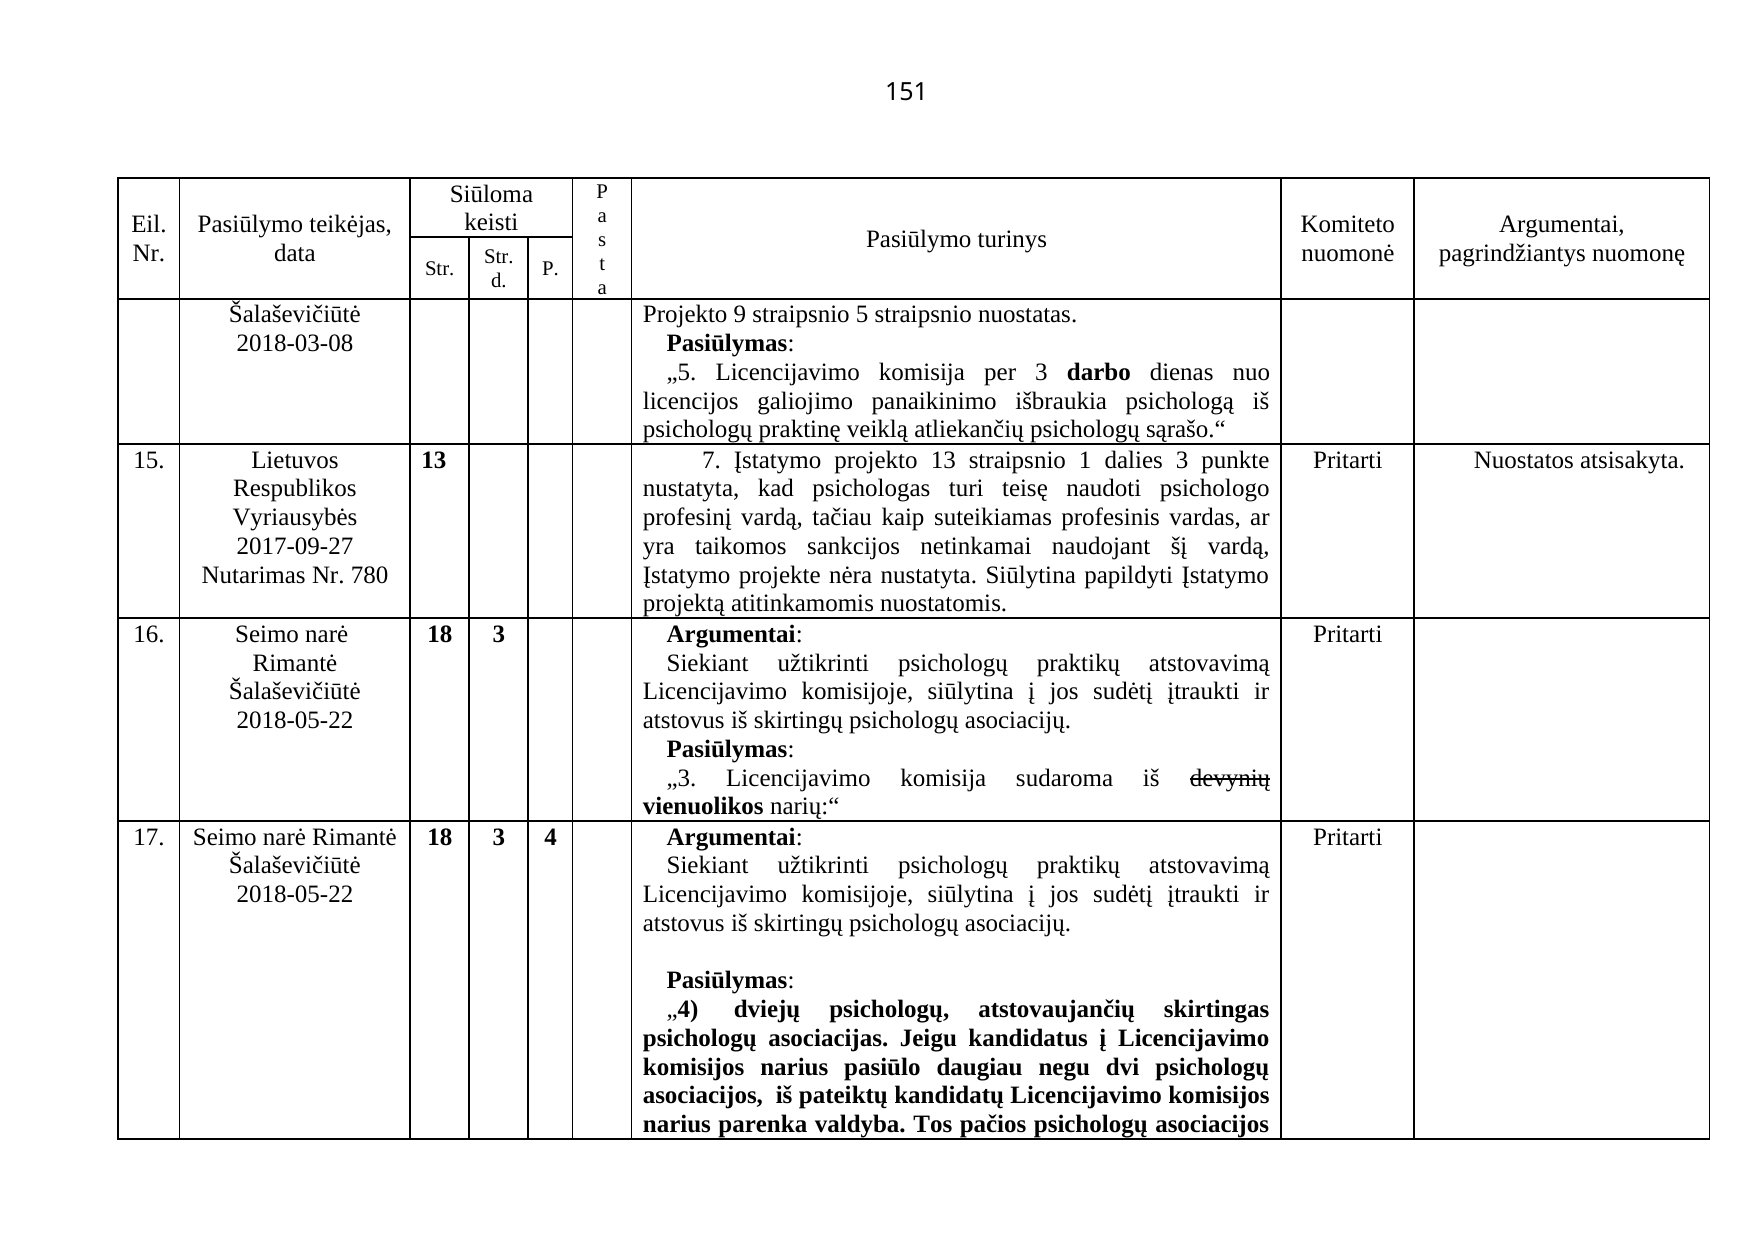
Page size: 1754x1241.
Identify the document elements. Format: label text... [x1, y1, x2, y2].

table_header Pasiūlymo turinys [632, 179, 1280, 298]
table_cell 15. [119, 445, 179, 617]
table_cell [1415, 822, 1709, 1138]
table_header Eil. Nr. [119, 179, 179, 298]
table_header Siūloma keisti [411, 179, 572, 236]
table_cell [119, 300, 179, 443]
table_cell 13 [411, 445, 468, 617]
table_cell Lietuvos Respublikos Vyriausybės 2017-09-27 Nutarimas Nr. 780 [180, 445, 409, 617]
table_header Argumentai, pagrindžiantys nuomonę [1415, 179, 1709, 298]
table_cell [529, 445, 572, 617]
table_cell [411, 300, 468, 443]
table_cell [529, 619, 572, 820]
table_cell [1282, 300, 1413, 443]
table_cell Pritarti [1282, 619, 1413, 820]
table_cell [529, 300, 572, 443]
table_cell [573, 445, 631, 617]
table_cell 18 [411, 619, 468, 820]
table_cell Argumentai: Siekiant užtikrinti psichologų praktikų atstovavimą Licencijavimo komisijoje, siūlytina į jos sudėtį įtraukti ir atstovus iš skirtingų psichologų asociacijų. Pasiūlymas: „3. Licencijavimo komisija sudaroma iš devynių vienuolikos narių:“ [632, 619, 1280, 820]
table_cell 18 [411, 822, 468, 1138]
table_cell P. [529, 238, 572, 298]
table_cell [573, 300, 631, 443]
table_header Pastabos [573, 179, 631, 298]
table_cell 4 [529, 822, 572, 1138]
table_cell Pritarti [1282, 445, 1413, 617]
table_cell Pritarti [1282, 822, 1413, 1138]
table_cell Str. [411, 238, 468, 298]
table_cell 7. Įstatymo projekto 13 straipsnio 1 dalies 3 punkte nustatyta, kad psichologas turi teisę naudoti psichologo profesinį vardą, tačiau kaip suteikiamas profesinis vardas, ar yra taikomos sankcijos netinkamai naudojant šį vardą, Įstatymo projekte nėra nustatyta. Siūlytina papildyti Įstatymo projektą atitinkamomis nuostatomis. [632, 445, 1280, 617]
table_cell [470, 300, 527, 443]
table_cell Str. d. [470, 238, 527, 298]
table_cell Šalaševičiūtė 2018-03-08 [180, 300, 409, 443]
table_cell [573, 822, 631, 1138]
table_cell Nuostatos atsisakyta. [1415, 445, 1709, 617]
table_cell 17. [119, 822, 179, 1138]
table_header Komiteto nuomonė [1282, 179, 1413, 298]
table_cell 3 [470, 619, 527, 820]
table_cell [1415, 619, 1709, 820]
table_cell 3 [470, 822, 527, 1138]
table_cell Seimo narė Rimantė Šalaševičiūtė 2018-05-22 [180, 822, 409, 1138]
table_cell Argumentai: Siekiant užtikrinti psichologų praktikų atstovavimą Licencijavimo komisijoje, siūlytina į jos sudėtį įtraukti ir atstovus iš skirtingų psichologų asociacijų. Pasiūlymas: „4) dviejų psichologų, atstovaujančių skirtingas psichologų asociacijas. Jeigu kandidatus į Licencijavimo komisijos narius pasiūlo daugiau negu dvi psichologų asociacijos, iš pateiktų kandidatų Licencijavimo komisijos narius parenka valdyba. Tos pačios psichologų asociacijos [632, 822, 1280, 1138]
table_cell 16. [119, 619, 179, 820]
table_cell [1415, 300, 1709, 443]
table_cell Seimo narė Rimantė Šalaševičiūtė 2018-05-22 [180, 619, 409, 820]
table_cell [470, 445, 527, 617]
table_cell [573, 619, 631, 820]
table_cell Projekto 9 straipsnio 5 straipsnio nuostatas. Pasiūlymas: „5. Licencijavimo komisija per 3 darbo dienas nuo licencijos galiojimo panaikinimo išbraukia psichologą iš psichologų praktinę veiklą atliekančių psichologų sąrašo.“ [632, 300, 1280, 443]
table_header Pasiūlymo teikėjas, data [180, 179, 409, 298]
